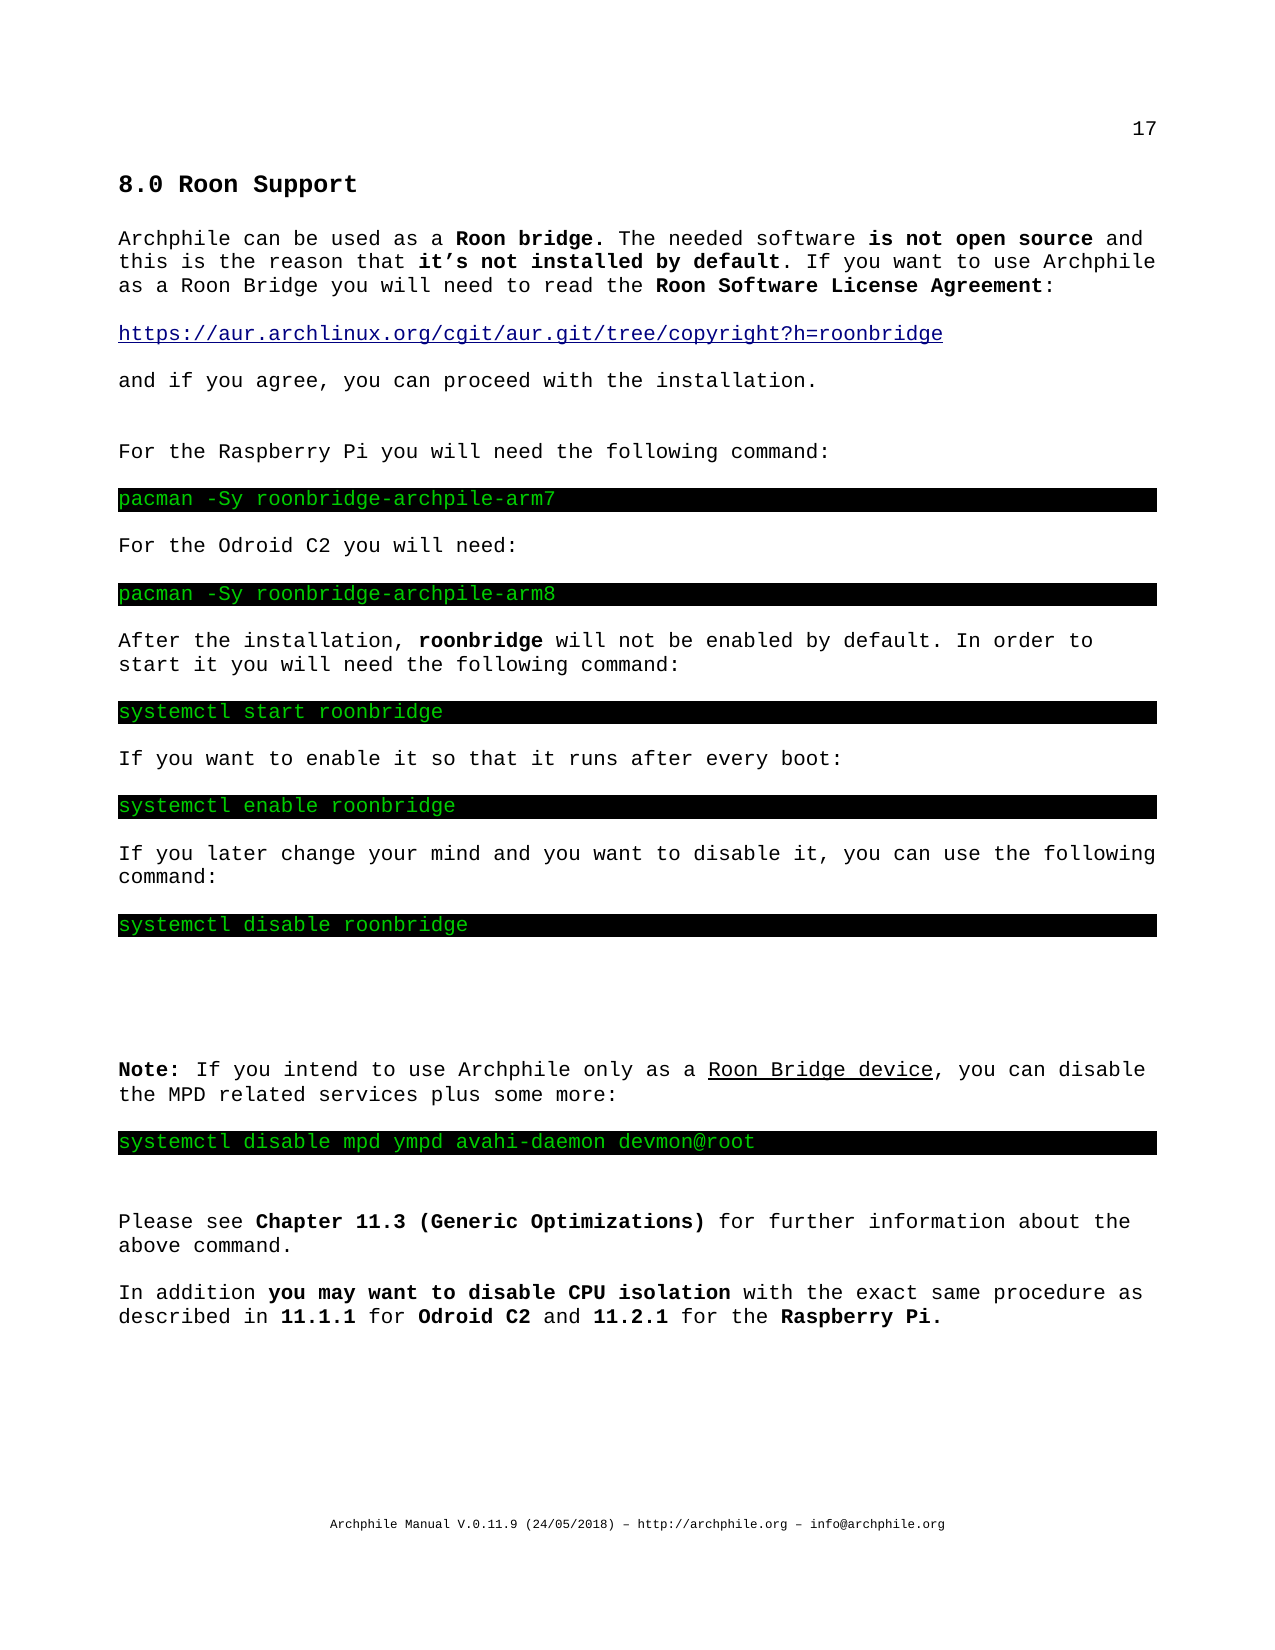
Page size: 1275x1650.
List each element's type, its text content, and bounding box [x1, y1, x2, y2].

text systemctl start roonbridge [118, 701, 1157, 724]
text Archphile can be used as a Roon bridge. The needed software is not open source and this is the reason that it’s not installed by default. If you want to use Archphile as a Roon Bridge you will need to read the Roon Software License Agreement: [118, 228, 1157, 299]
text and if you agree, you can proceed with the installation. [118, 370, 1157, 393]
text If you later change your mind and you want to disable it, you can use the following command: [118, 843, 1157, 890]
text Note: If you intend to use Archphile only as a Roon Bridge device, you can disable the MPD related services plus some more: [118, 1056, 1157, 1107]
text For the Raspberry Pi you will need the following command: [118, 441, 1157, 464]
text https://aur.archlinux.org/cgit/aur.git/tree/copyright?h=roonbridge [118, 322, 1157, 346]
text pacman -Sy roonbridge-archpile-arm7 [118, 488, 1157, 512]
text If you want to enable it so that it runs after every boot: [118, 748, 1157, 772]
text Please see Chapter 11.3 (Generic Optimizations) for further information about the above command. [118, 1211, 1157, 1259]
text systemctl disable roonbridge [118, 914, 1157, 937]
text systemctl enable roonbridge [118, 795, 1157, 819]
text systemctl disable mpd ympd avahi-daemon devmon@root [118, 1131, 1157, 1155]
text pacman -Sy roonbridge-archpile-arm8 [118, 583, 1157, 606]
text For the Odroid C2 you will need: [118, 535, 1157, 559]
text After the installation, roonbridge will not be enabled by default. In order to start it you will need the following command: [118, 630, 1157, 677]
text 8.0 Roon Support [118, 171, 1157, 199]
text In addition you may want to disable CPU isolation with the exact same procedure as described in 11.1.1 for Odroid C2 and 11.2.1 for the Raspberry Pi. [118, 1282, 1157, 1330]
